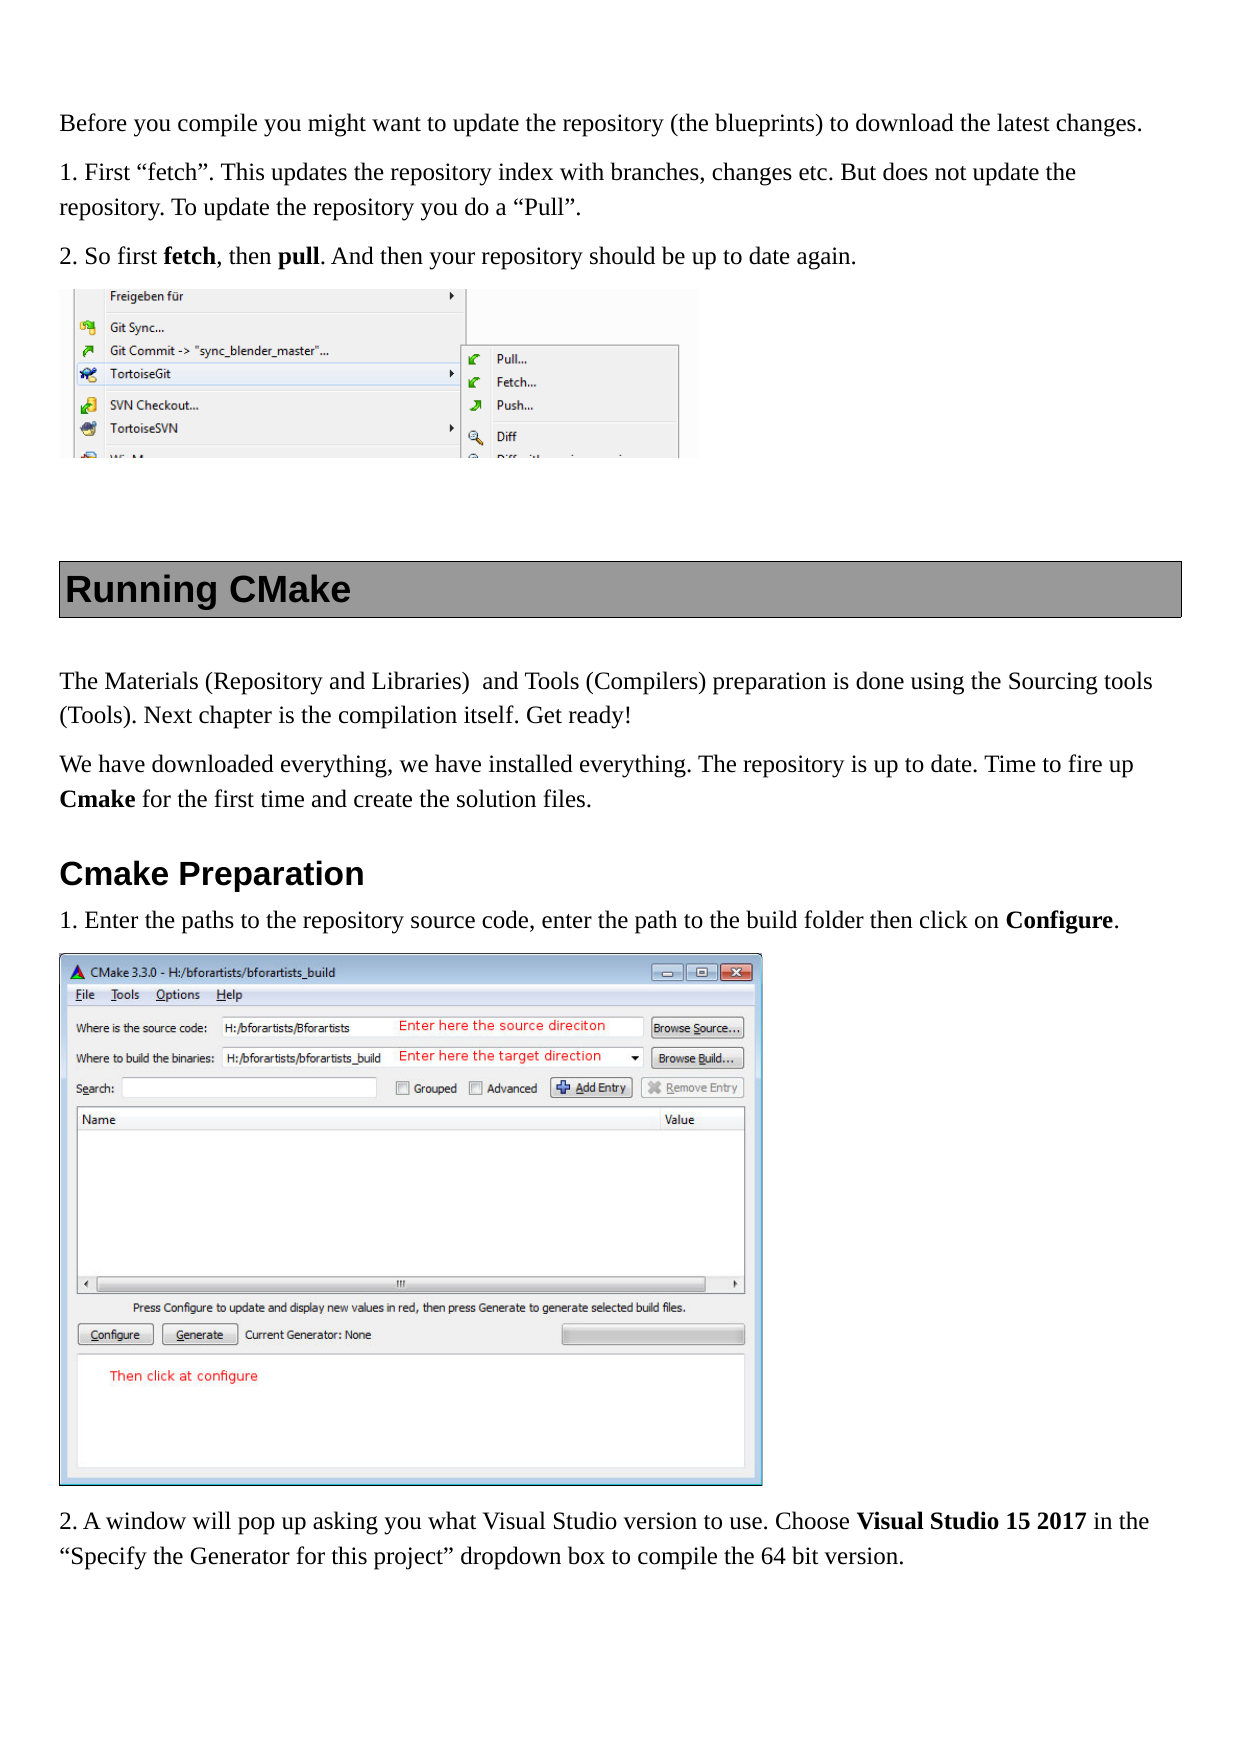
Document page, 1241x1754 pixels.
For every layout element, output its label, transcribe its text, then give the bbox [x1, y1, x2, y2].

picture [59, 289, 699, 458]
table_header Running CMake [60, 562, 1181, 617]
text 1. Enter the paths to the repository source code, enter the path to the build folder then click on Configure. [59, 905, 1181, 933]
picture [59, 953, 763, 1486]
text 2. So first fetch, then pull. And then your repository should be up to date again. [59, 241, 1181, 269]
text 1. First “fetch”. This updates the repository index with branches, changes etc. But does not update the repository. To update the repository you do a “Pull”. [59, 157, 1181, 220]
text 2. A window will pop up asking you what Visual Studio version to use. Choose Visual Studio 15 2017 in the “Specify the Generator for this project” dropdown box to compile the 64 bit version. [59, 1506, 1181, 1569]
text The Materials (Repository and Libraries) and Tools (Compilers) preparation is done using the Sourcing tools (Tools). Next chapter is the compilation itself. Get ready! [59, 666, 1181, 729]
text Before you compile you might want to update the repository (the blueprints) to download the latest changes. [59, 108, 1181, 137]
text We have downloaded everything, we have installed everything. The repository is up to date. Time to fire up Cmake for the first time and create the solution files. [59, 749, 1181, 812]
subtitle Cmake Preparation [59, 854, 1181, 892]
